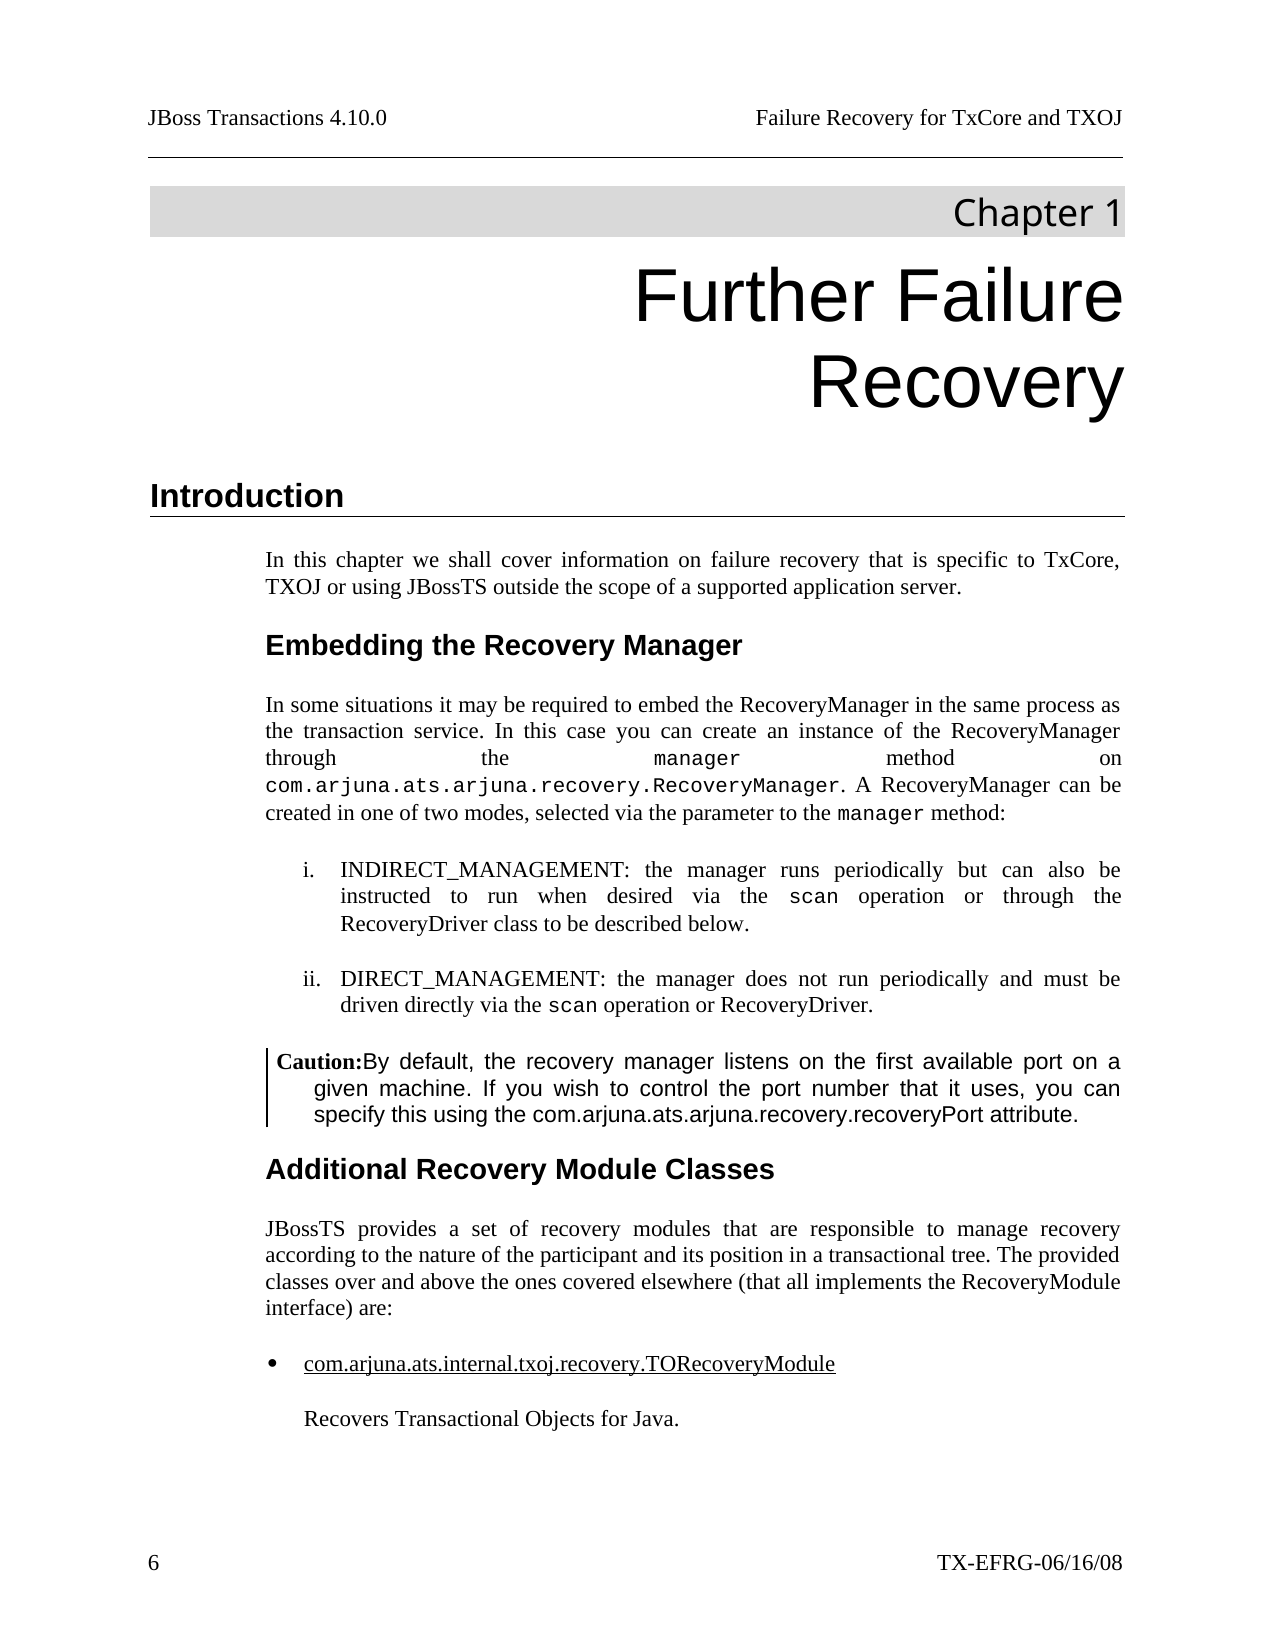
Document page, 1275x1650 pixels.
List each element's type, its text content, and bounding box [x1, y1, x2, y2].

text In this chapter we shall cover information on failure recovery that is specific to TxCore, TXOJ or using JBossTS outside the scope of a supported application server. [265, 546, 1122, 599]
subtitle Introduction [150, 476, 1125, 516]
list INDIRECT_MANAGEMENT: the manager runs periodically but can also be instructed to run when desired via the scan operation or through the RecoveryDriver class to be described below. [303, 856, 1122, 936]
title Further Failure Recovery [150, 251, 1125, 423]
subtitle Embedding the Recovery Manager [153, 628, 1122, 662]
subtitle Additional Recovery Module Classes [153, 1152, 1084, 1186]
list By default, the recovery manager listens on the first available port on a given machine. If you wish to control the port number that it uses, you can specify this using the com.arjuna.ats.arjuna.recovery.recoveryPort attribute. [268, 1048, 1122, 1127]
text JBossTS provides a set of recovery modules that are responsible to manage recovery according to the nature of the participant and its position in a transactional tree. The provided classes over and above the ones covered elsewhere (that all implements the RecoveryModule interface) are: [265, 1215, 1122, 1321]
list DIRECT_MANAGEMENT: the manager does not run periodically and must be driven directly via the scan operation or RecoveryDriver. [303, 965, 1122, 1019]
text In some situations it may be required to embed the RecoveryManager in the same process as the transaction service. In this case you can create an instance of the RecoveryManager through the manager method on com.arjuna.ats.arjuna.recovery.RecoveryManager. A RecoveryManager can be created in one of two modes, selected via the parameter to the manager method: [265, 691, 1122, 826]
list com.arjuna.ats.internal.txoj.recovery.TORecoveryModule [268, 1350, 1084, 1376]
list Recovers Transactional Objects for Java. [268, 1405, 1084, 1432]
